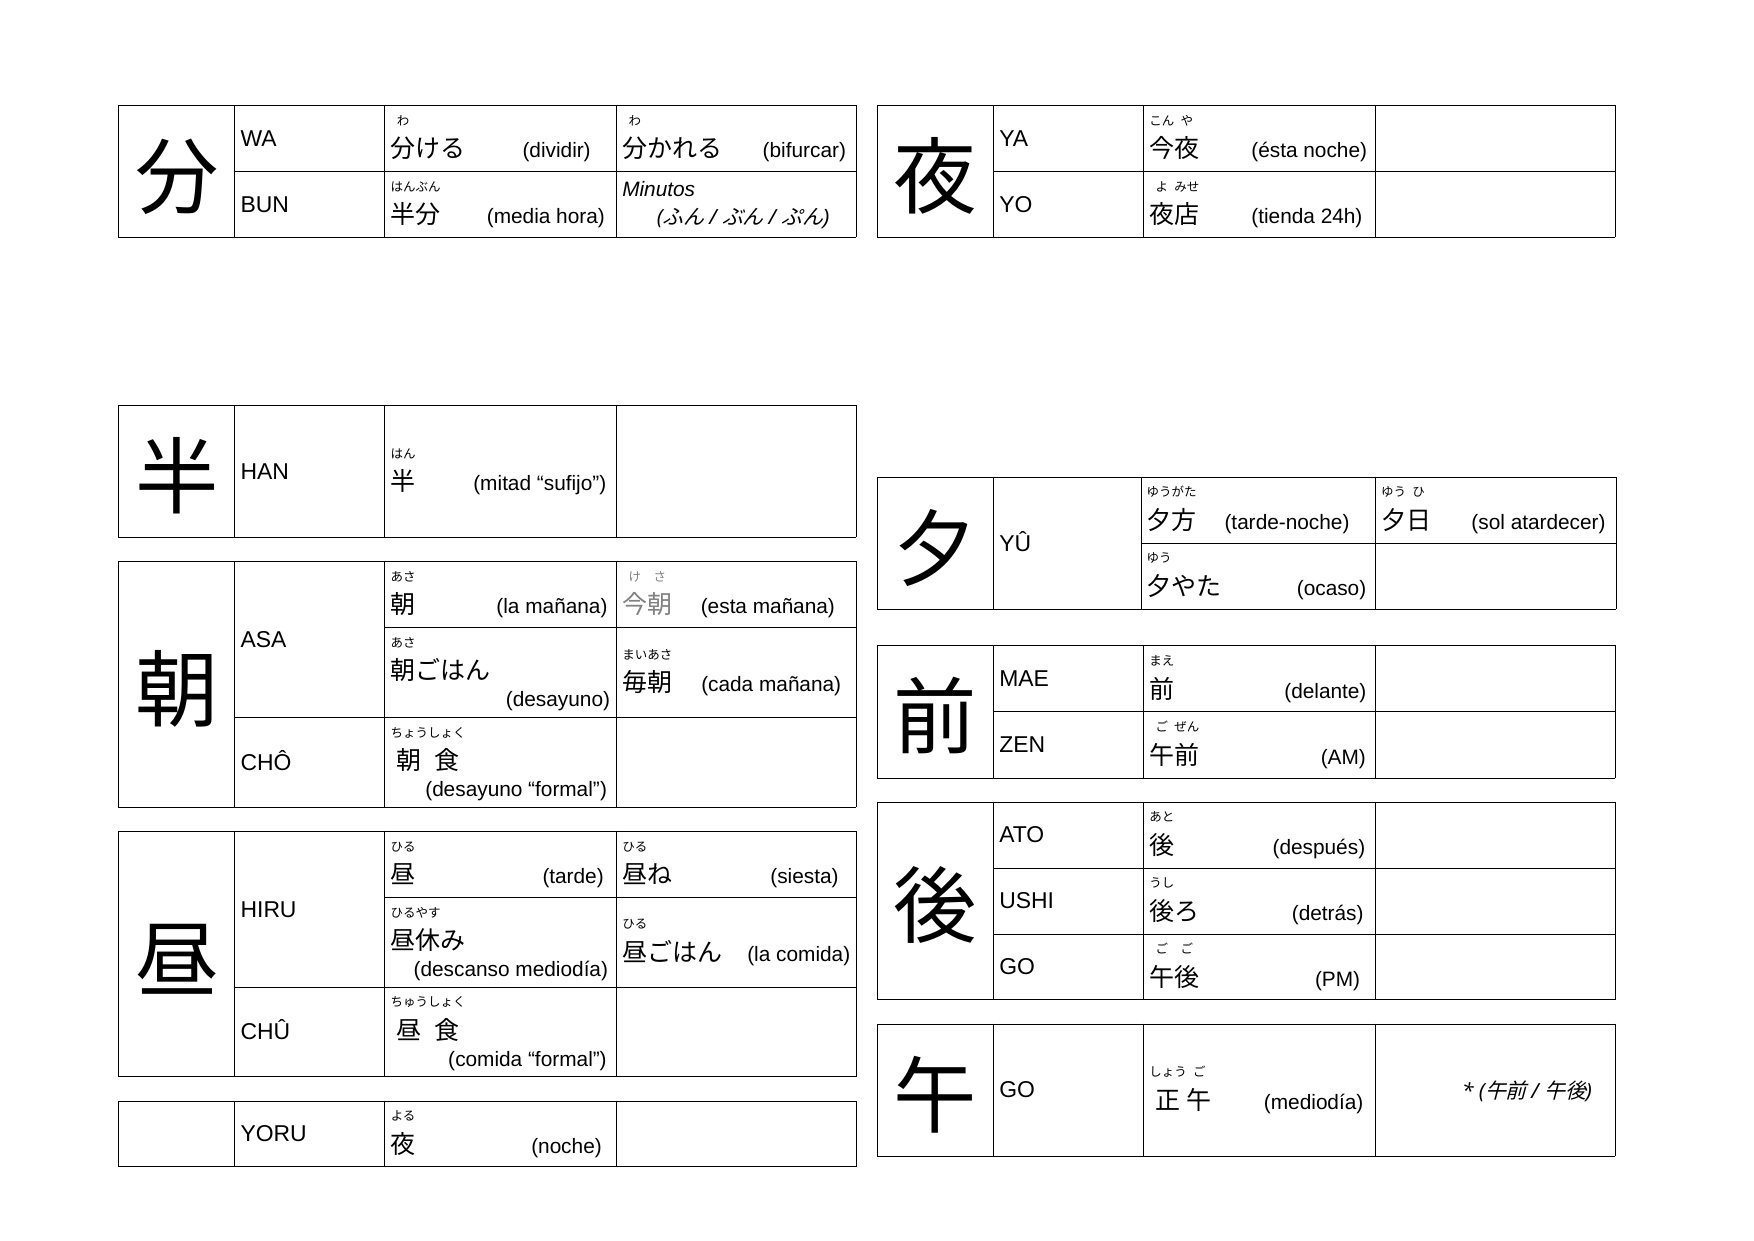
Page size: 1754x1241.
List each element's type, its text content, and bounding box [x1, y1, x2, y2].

table_cell 午ご後ご (PM) [1144, 935, 1375, 999]
table_cell [1376, 869, 1615, 933]
table_cell 朝あさごはん (desayuno) [385, 628, 616, 717]
table_header [1376, 803, 1615, 867]
table_header 夜 [878, 106, 993, 237]
table_cell 昼ひる休やすみ (descanso mediodía) [385, 898, 616, 987]
table_cell BUN [235, 172, 384, 237]
table_cell CHÛ [235, 988, 384, 1076]
table_header 半はん (mitad “sufijo”) [385, 406, 616, 537]
table_header ASA [235, 562, 384, 717]
table_header [1376, 646, 1615, 711]
table_header 分わかれる (bifurcar) [617, 106, 856, 171]
table_cell [617, 988, 856, 1076]
table_header 昼ひるね (siesta) [617, 832, 856, 897]
table_cell 朝ちょう食しょく (desayuno “formal”) [385, 718, 616, 807]
table_header 夕 [878, 478, 993, 609]
table_header 前まえ (delante) [1144, 646, 1375, 711]
table_header 分わける (dividir) [385, 106, 616, 171]
table_cell [1376, 712, 1615, 777]
table_header 前 [878, 646, 993, 777]
table_header 朝あさ (la mañana) [385, 562, 616, 627]
table_cell YO [994, 172, 1143, 237]
table_cell 昼ひるごはん (la comida) [617, 898, 856, 987]
table_cell 毎まい朝あさ (cada mañana) [617, 628, 856, 717]
table_cell USHI [994, 869, 1143, 933]
table_cell ZEN [994, 712, 1143, 777]
table_header YORU [235, 1102, 384, 1166]
table_header HIRU [235, 832, 384, 987]
table_header WA [235, 106, 384, 171]
table_cell [617, 718, 856, 807]
table_header 後あと (después) [1144, 803, 1375, 867]
table_header 午 [878, 1025, 993, 1156]
table_header YÛ [994, 478, 1141, 609]
table_cell YA [994, 106, 1143, 171]
table_header MAE [994, 646, 1143, 711]
table_cell GO [994, 935, 1143, 999]
table_cell 午ご前ぜん (AM) [1144, 712, 1375, 777]
table_header HAN [235, 406, 384, 537]
table_cell 後うしろ (detrás) [1144, 869, 1375, 933]
table_header [617, 1102, 856, 1166]
table_cell [1376, 106, 1615, 171]
table_cell [1376, 935, 1615, 999]
table_header [119, 1102, 234, 1166]
table_cell [1376, 172, 1615, 237]
table_cell Minutos (ふん / ぶん / ぷん) [617, 172, 856, 237]
table_header 今け朝さ (esta mañana) [617, 562, 856, 627]
table_cell 夜よ店みせ (tienda 24h) [1144, 172, 1375, 237]
table_header * (午前 / 午後) [1376, 1025, 1615, 1156]
table_cell 夕ゆうやた (ocaso) [1142, 544, 1375, 609]
table_header GO [994, 1025, 1143, 1156]
table_header [617, 406, 856, 537]
table_cell 今こん夜や (ésta noche) [1144, 106, 1375, 171]
table_header 昼 [119, 832, 234, 1076]
table_cell 昼ちゅう食しょく (comida “formal”) [385, 988, 616, 1076]
table_header 夕ゆう日ひ (sol atardecer) [1376, 478, 1616, 542]
table_header 後 [878, 803, 993, 999]
table_header 朝 [119, 562, 234, 807]
table_header 昼ひる (tarde) [385, 832, 616, 897]
table_header 正しょう午ご (mediodía) [1144, 1025, 1375, 1156]
table_cell 半はん分ぶん (media hora) [385, 172, 616, 237]
table_cell CHÔ [235, 718, 384, 807]
table_header 夕ゆう方がた (tarde-noche) [1142, 478, 1375, 542]
table_header 夜よる (noche) [385, 1102, 616, 1166]
table_header 分 [119, 106, 234, 237]
table_header 半 [119, 406, 234, 537]
table_cell [1376, 544, 1616, 609]
table_header ATO [994, 803, 1143, 867]
